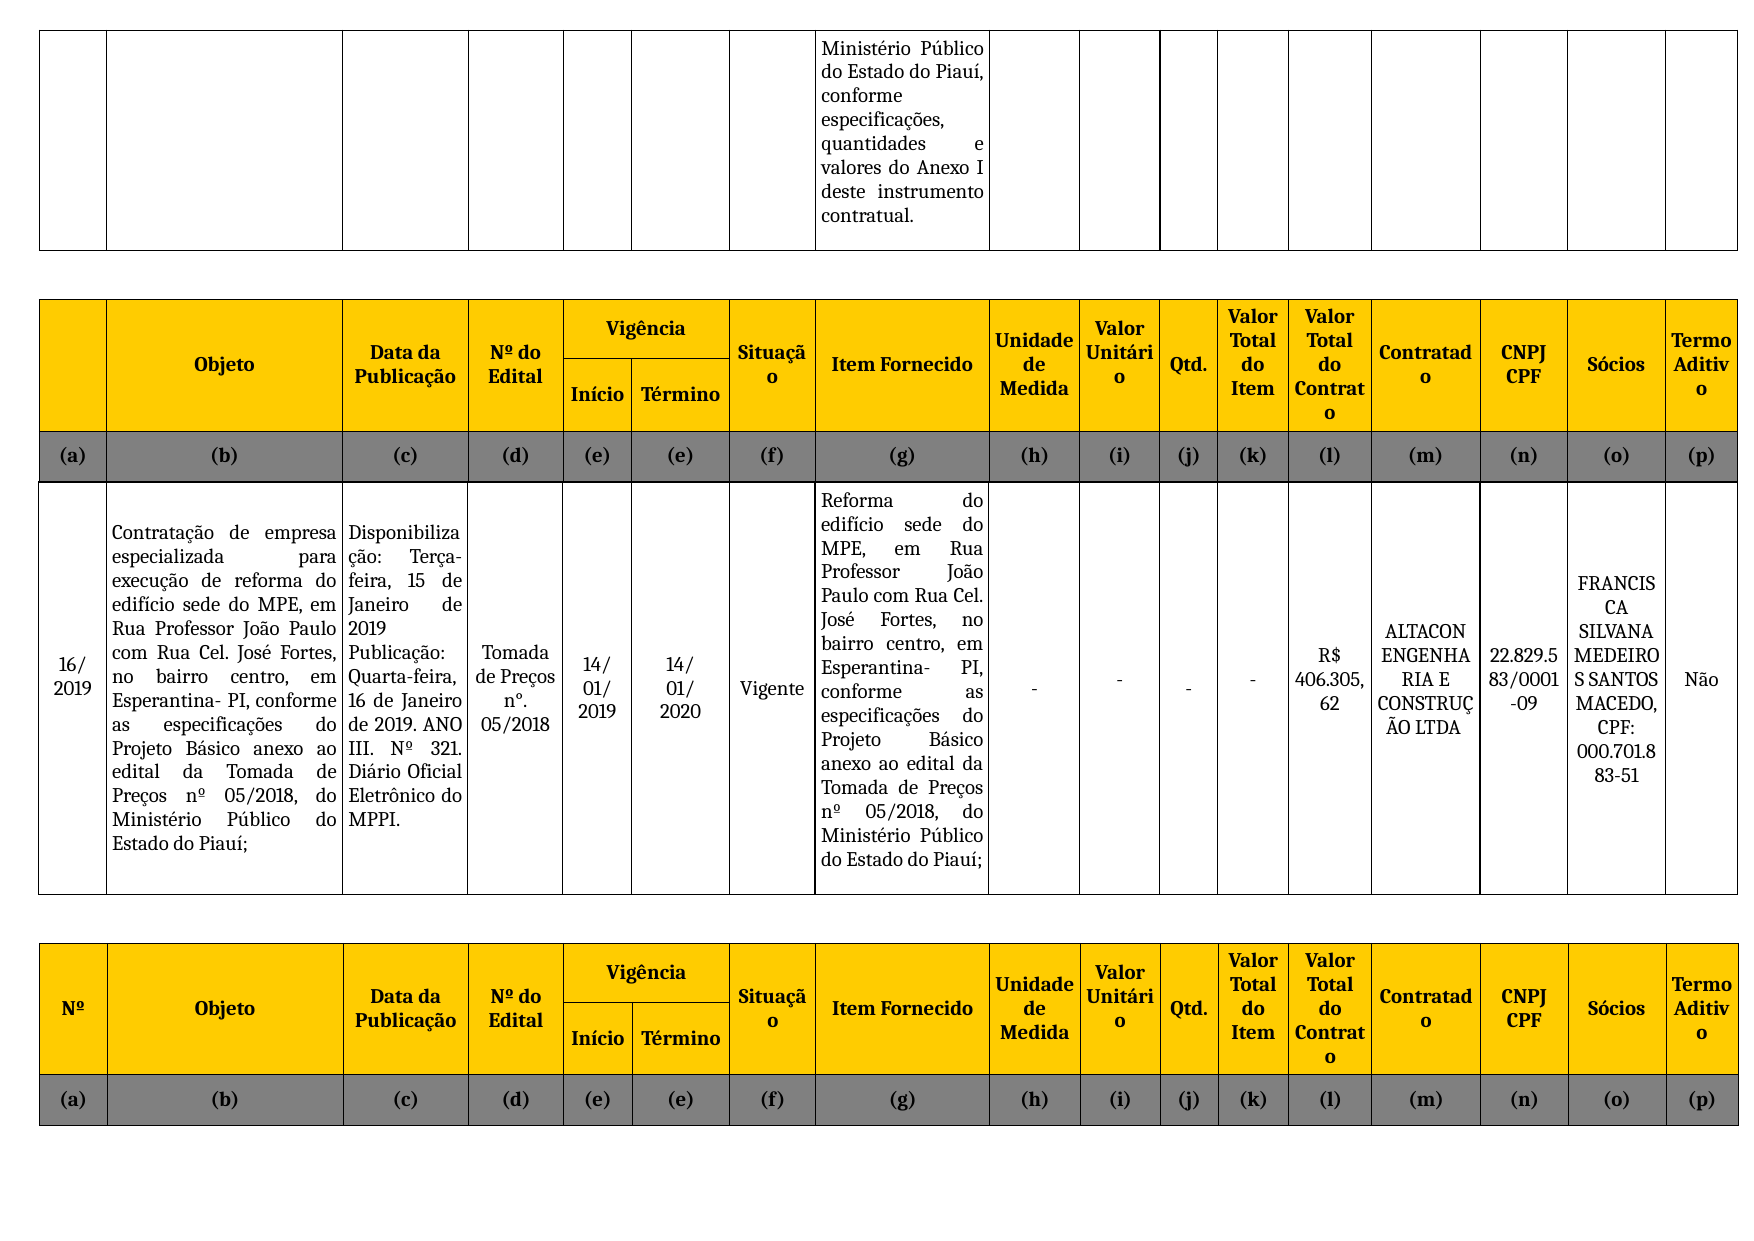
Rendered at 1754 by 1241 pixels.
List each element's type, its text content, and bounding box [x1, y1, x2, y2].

table_cell (i) [1080, 432, 1159, 481]
table_cell (k) [1218, 432, 1288, 481]
table_header Situação [730, 300, 815, 431]
table_cell 14/ 01/ 2020 [632, 483, 729, 894]
table_cell [564, 31, 631, 250]
table_cell - [1161, 31, 1217, 250]
table_cell (a) [40, 1075, 107, 1125]
table_cell [1568, 31, 1665, 250]
table_cell (d) [469, 432, 563, 481]
table_cell R$ 406.305,62 [1289, 483, 1371, 894]
table_cell [469, 31, 563, 250]
table_cell (g) [816, 432, 989, 481]
table_cell [1481, 31, 1567, 250]
table_header Objeto [108, 944, 343, 1074]
table_cell (c) [344, 1075, 468, 1125]
table_cell 14/ 01/ 2019 [563, 483, 631, 894]
table_cell Vigente [730, 483, 814, 894]
table_cell Término [633, 1003, 729, 1074]
table_cell (j) [1160, 432, 1217, 481]
table_cell [1372, 31, 1480, 250]
table_cell (o) [1569, 1075, 1666, 1125]
table_header Item Fornecido [816, 300, 989, 431]
table_header [40, 300, 106, 431]
table_header Valor Total do Contrato [1289, 944, 1371, 1074]
table_cell (f) [730, 1075, 815, 1125]
table_header Nº do Edital [469, 300, 563, 431]
table_cell (f) [730, 432, 815, 481]
table_cell Contratação de empresa especializada para execução de reforma do edifício sede do MPE, em Rua Professor João Paulo com Rua Cel. José Fortes, no bairro centro, em Esperantina- PI, conforme as especificações do Projeto Básico anexo ao edital da Tomada de Preços nº 05/2018, do Ministério Público do Estado do Piauí; [107, 483, 342, 894]
table_cell Ministério Público do Estado do Piauí, conforme especificações, quantidades e valores do Anexo I deste instrumento contratual. [816, 31, 989, 250]
table_header Vigência [564, 300, 729, 358]
table_cell - [1218, 483, 1288, 894]
table_cell Disponibilização: Terça-feira, 15 de Janeiro de 2019 Publicação: Quarta-feira, 16 de Janeiro de 2019. ANO III. Nº 321. Diário Oficial Eletrônico do MPPI. [343, 483, 467, 894]
table_header Sócios [1568, 300, 1665, 431]
table_cell (a) [40, 432, 106, 481]
table_cell (b) [108, 1075, 343, 1125]
table_cell (n) [1481, 1075, 1568, 1125]
table_cell [343, 31, 468, 250]
table_header Objeto [107, 300, 342, 431]
table_header Qtd. [1161, 944, 1218, 1074]
table_header Valor Total do Item [1218, 300, 1288, 431]
table_header Termo Aditivo [1666, 300, 1737, 431]
table_cell - [1080, 31, 1159, 250]
table_cell (l) [1289, 1075, 1371, 1125]
table_cell - [1160, 483, 1217, 894]
table_cell (d) [469, 1075, 563, 1125]
table_cell [1218, 31, 1288, 250]
table_header Contratado [1372, 300, 1480, 431]
table_cell - [990, 31, 1079, 250]
table_header Unidade de Medida [990, 944, 1080, 1074]
table_cell (p) [1667, 1075, 1738, 1125]
table_cell (h) [990, 432, 1079, 481]
table_cell (g) [816, 1075, 989, 1125]
table_cell (b) [107, 432, 342, 481]
table_header Valor Unitário [1080, 300, 1159, 431]
table_cell - [1080, 483, 1159, 894]
table_cell (e) [633, 1075, 729, 1125]
table_cell Início [564, 1003, 632, 1074]
table_cell (c) [343, 432, 468, 481]
table_cell [107, 31, 342, 250]
table_cell (e) [564, 432, 631, 481]
table_cell (i) [1081, 1075, 1160, 1125]
table_cell (h) [990, 1075, 1080, 1125]
table_cell [1666, 31, 1737, 250]
table_cell FRANCISCA SILVANA MEDEIROS SANTOS MACEDO, CPF: 000.701.883-51 [1568, 483, 1665, 894]
table_cell (l) [1289, 432, 1371, 481]
table_header Valor Total do Item [1219, 944, 1288, 1074]
table_cell (e) [632, 432, 729, 481]
table_cell 22.829.583/0001-09 [1481, 483, 1567, 894]
table_cell Reforma do edifício sede do MPE, em Rua Professor João Paulo com Rua Cel. José Fortes, no bairro centro, em Esperantina- PI, conforme as especificações do Projeto Básico anexo ao edital da Tomada de Preços nº 05/2018, do Ministério Público do Estado do Piauí; [816, 483, 988, 894]
table_cell (j) [1161, 1075, 1218, 1125]
table_header Nº do Edital [469, 944, 563, 1074]
table_cell (o) [1568, 432, 1665, 481]
table_cell [1289, 31, 1371, 250]
table_cell (m) [1372, 1075, 1480, 1125]
table_header Data da Publicação [343, 300, 468, 431]
table_header CNPJ CPF [1481, 300, 1567, 431]
table_cell [730, 31, 815, 250]
table_cell (m) [1372, 432, 1480, 481]
table_header CNPJ CPF [1481, 944, 1568, 1074]
table_cell [40, 31, 106, 250]
table_cell (p) [1666, 432, 1737, 481]
table_header Qtd. [1160, 300, 1217, 431]
table_header Nº [40, 944, 107, 1074]
table_header Data da Publicação [344, 944, 468, 1074]
table_cell Tomada de Preços n°. 05/2018 [468, 483, 562, 894]
table_header Situação [730, 944, 815, 1074]
table_cell [632, 31, 729, 250]
table_cell (k) [1219, 1075, 1288, 1125]
table_header Unidade de Medida [990, 300, 1079, 431]
table_header Valor Total do Contrato [1289, 300, 1371, 431]
table_header Sócios [1569, 944, 1666, 1074]
table_cell ALTACON ENGENHARIA E CONSTRUÇÃO LTDA [1372, 483, 1479, 894]
table_header Contratado [1372, 944, 1480, 1074]
table_cell (e) [564, 1075, 632, 1125]
table_header Vigência [564, 944, 729, 1002]
table_cell Não [1666, 483, 1737, 894]
table_cell Término [632, 359, 729, 431]
table_cell - [989, 483, 1079, 894]
table_cell Início [564, 359, 631, 431]
table_cell (n) [1481, 432, 1567, 481]
table_header Termo Aditivo [1667, 944, 1738, 1074]
table_header Item Fornecido [816, 944, 989, 1074]
table_cell 16/ 2019 [39, 483, 106, 894]
table_header Valor Unitário [1081, 944, 1160, 1074]
